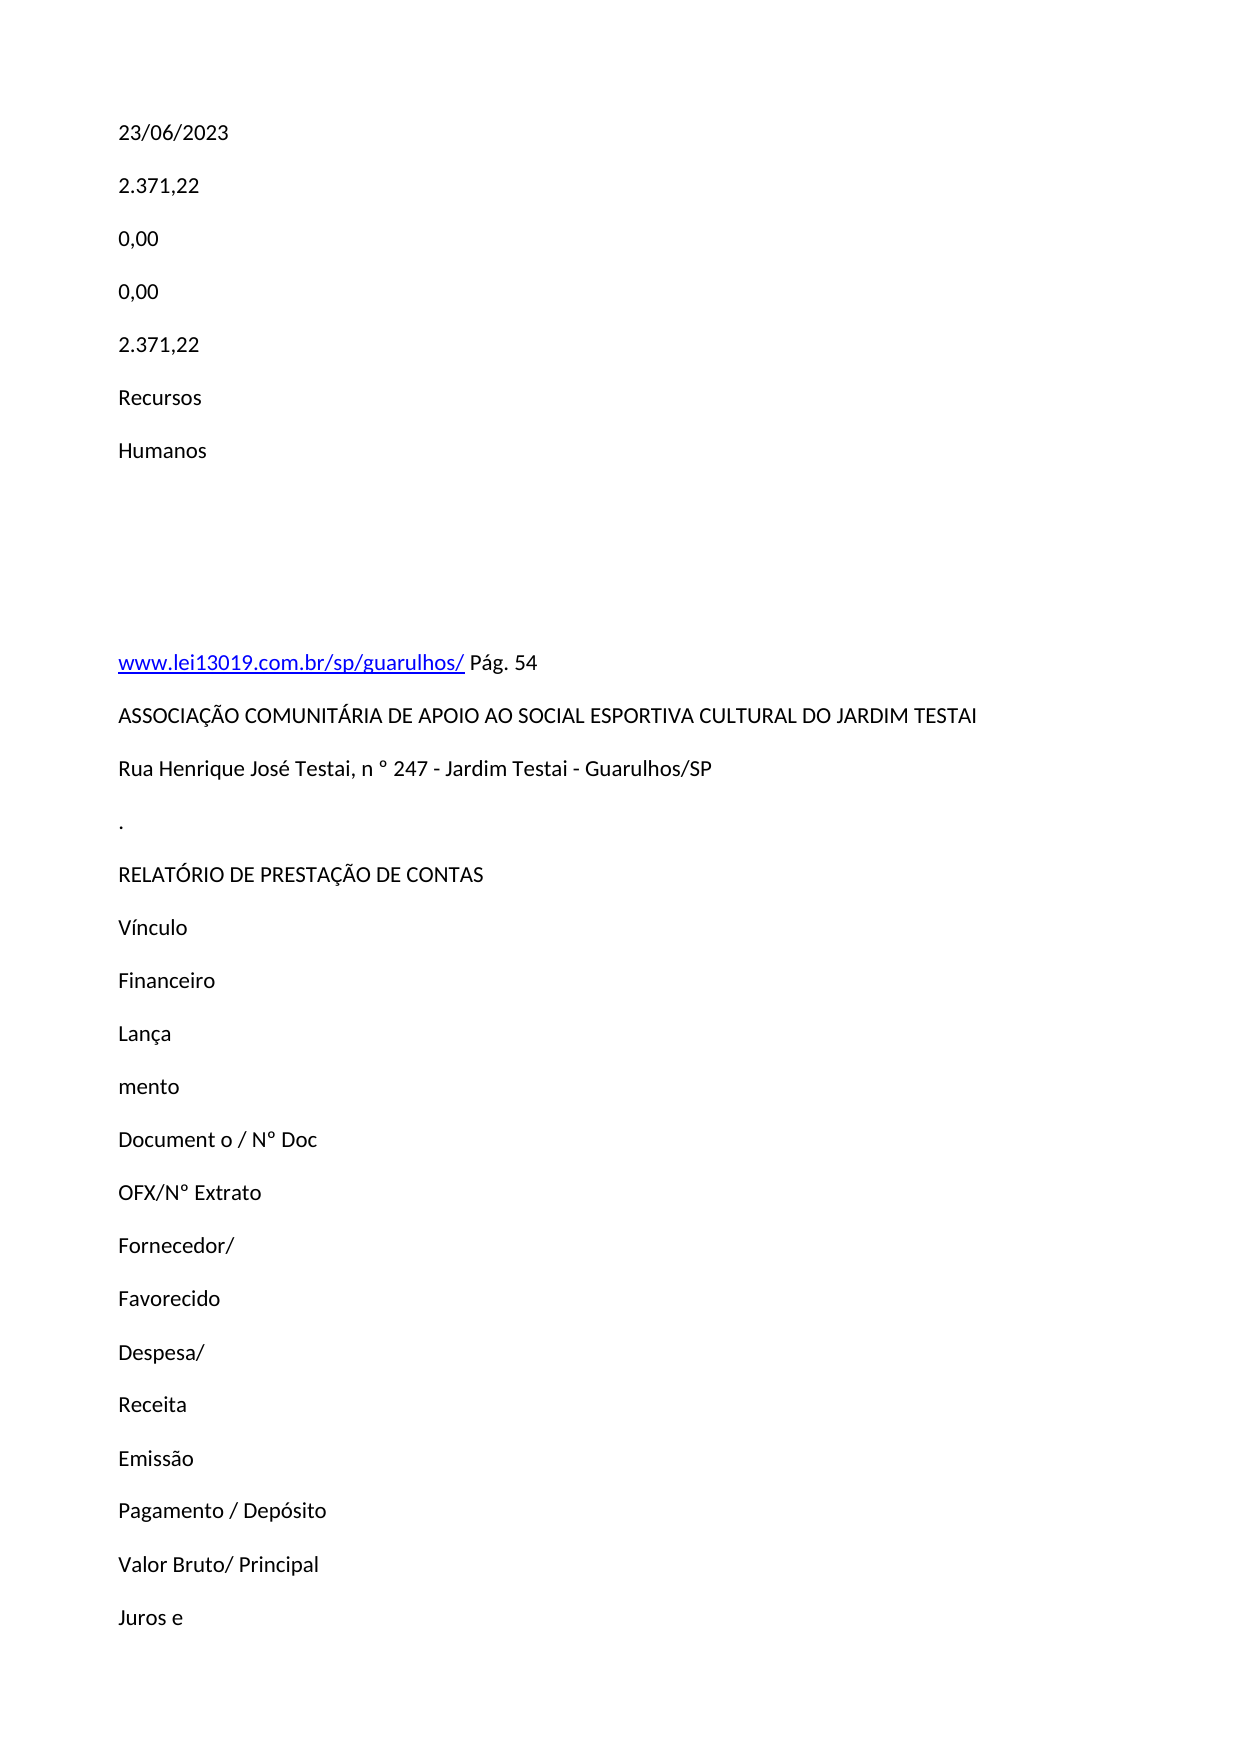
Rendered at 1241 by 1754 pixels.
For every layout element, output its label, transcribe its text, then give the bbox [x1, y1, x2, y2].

text Recursos [118, 383, 1122, 411]
text Lança [118, 1019, 1122, 1047]
text Rua Henrique José Testai, n º 247 - Jardim Testai - Guarulhos/SP [118, 754, 1122, 782]
text 0,00 [118, 224, 1122, 252]
text 2.371,22 [118, 330, 1122, 358]
text Document o / Nº Doc [118, 1126, 1122, 1153]
text 23/06/2023 [118, 118, 1122, 146]
text Humanos [118, 436, 1122, 464]
text Despesa/ [118, 1338, 1122, 1366]
text ASSOCIAÇÃO COMUNITÁRIA DE APOIO AO SOCIAL ESPORTIVA CULTURAL DO JARDIM TESTAI [118, 701, 1122, 729]
text Vínculo [118, 913, 1122, 941]
text Valor Bruto/ Principal [118, 1550, 1122, 1578]
text Favorecido [118, 1284, 1122, 1313]
text Fornecedor/ [118, 1232, 1122, 1259]
text 2.371,22 [118, 171, 1122, 199]
text Financeiro [118, 966, 1122, 994]
text Emissão [118, 1444, 1122, 1472]
text Juros e [118, 1603, 1122, 1631]
text OFX/Nº Extrato [118, 1178, 1122, 1207]
text www.lei13019.com.br/sp/guarulhos/ Pág. 54 [118, 648, 1122, 676]
text 0,00 [118, 277, 1122, 305]
text Pagamento / Depósito [118, 1497, 1122, 1525]
text RELATÓRIO DE PRESTAÇÃO DE CONTAS [118, 860, 1122, 888]
text . [118, 807, 1122, 835]
text Receita [118, 1391, 1122, 1419]
text mento [118, 1072, 1122, 1101]
